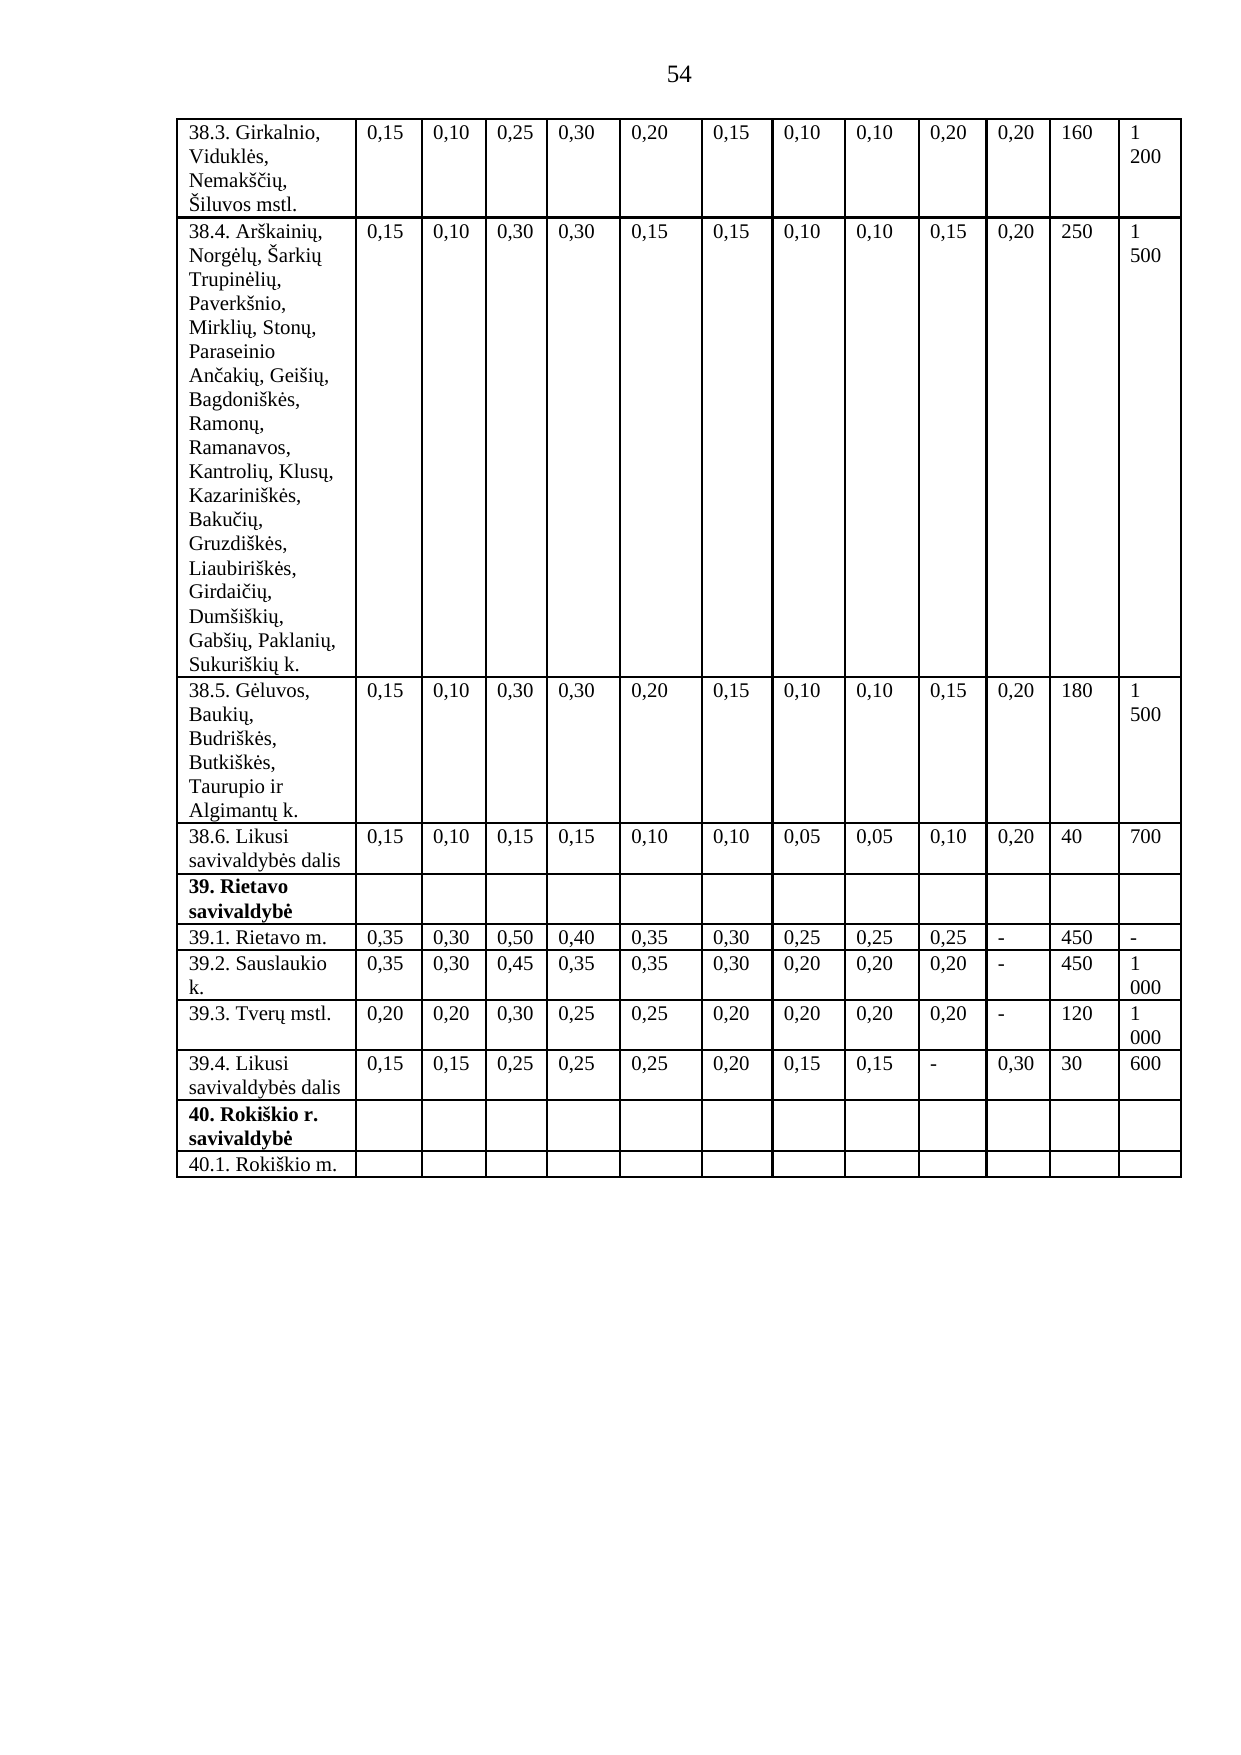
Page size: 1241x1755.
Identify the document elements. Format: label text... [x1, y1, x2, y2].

table_cell 39.1. Rietavo m. [178, 925, 355, 949]
table_cell 38.6. Likusi savivaldybės dalis [178, 824, 355, 872]
table_cell 0,30 [988, 1051, 1049, 1099]
table_cell 0,30 [487, 219, 546, 676]
table_cell 0,30 [548, 219, 619, 676]
table_cell [920, 1101, 985, 1149]
table_cell [423, 875, 485, 923]
table_cell 0,25 [774, 925, 844, 949]
table_cell [357, 1152, 421, 1176]
table_cell 38.3. Girkalnio, Viduklės, Nemakščių, Šiluvos mstl. [178, 120, 355, 216]
table_cell 39.4. Likusi savivaldybės dalis [178, 1051, 355, 1099]
table_cell 0,15 [846, 1051, 918, 1099]
table_cell 0,15 [920, 219, 985, 676]
table_cell 0,15 [423, 1051, 485, 1099]
table_cell 0,35 [621, 951, 701, 999]
table_cell 0,15 [357, 1051, 421, 1099]
table_cell 0,15 [621, 219, 701, 676]
table_cell 0,15 [357, 120, 421, 216]
table_cell 0,30 [548, 120, 619, 216]
table_cell [1120, 875, 1180, 923]
table_cell 0,15 [920, 678, 985, 822]
table_cell [1120, 1101, 1180, 1149]
table_cell 0,05 [846, 824, 918, 872]
table_cell 0,10 [423, 120, 485, 216]
table_cell [1051, 1152, 1118, 1176]
table_cell 1 000 [1120, 951, 1180, 999]
table_cell 30 [1051, 1051, 1118, 1099]
table_cell - [1120, 925, 1180, 949]
table_cell [920, 1152, 985, 1176]
table_cell 0,15 [357, 824, 421, 872]
table_cell [487, 1101, 546, 1149]
table_cell 0,20 [621, 678, 701, 822]
table_cell [548, 875, 619, 923]
table_cell 0,25 [487, 120, 546, 216]
table_cell 700 [1120, 824, 1180, 872]
table_cell 0,15 [703, 678, 771, 822]
table_cell 0,20 [988, 678, 1049, 822]
table_cell 39.2. Sauslaukio k. [178, 951, 355, 999]
table_cell [423, 1152, 485, 1176]
table_cell 0,30 [423, 925, 485, 949]
table_cell 0,10 [621, 824, 701, 872]
table_cell 0,20 [988, 120, 1049, 216]
table_cell 0,50 [487, 925, 546, 949]
table_cell 0,30 [423, 951, 485, 999]
table_cell 39.3. Tverų mstl. [178, 1001, 355, 1049]
table_cell [548, 1101, 619, 1149]
table_cell 40.1. Rokiškio m. [178, 1152, 355, 1176]
table_cell 0,30 [703, 951, 771, 999]
table_cell 0,05 [774, 824, 844, 872]
table_cell 40 [1051, 824, 1118, 872]
table_cell 160 [1051, 120, 1118, 216]
table_cell 0,10 [846, 219, 918, 676]
table_cell 0,20 [423, 1001, 485, 1049]
table_cell - [988, 1001, 1049, 1049]
table_cell [988, 1101, 1049, 1149]
table_cell 0,20 [357, 1001, 421, 1049]
table_cell 0,40 [548, 925, 619, 949]
table_cell [846, 1101, 918, 1149]
table_cell 0,25 [920, 925, 985, 949]
table_cell 0,10 [846, 120, 918, 216]
table_cell 0,10 [846, 678, 918, 822]
table_cell 0,20 [846, 1001, 918, 1049]
table_cell 0,30 [487, 1001, 546, 1049]
table_cell [1120, 1152, 1180, 1176]
table_cell 0,25 [621, 1001, 701, 1049]
table_cell [621, 1101, 701, 1149]
table_cell [774, 875, 844, 923]
table_cell [357, 875, 421, 923]
table_cell 0,15 [703, 219, 771, 676]
table_cell [703, 1101, 771, 1149]
table_cell 0,30 [487, 678, 546, 822]
table_cell 0,25 [846, 925, 918, 949]
table_cell [1051, 875, 1118, 923]
table_cell [548, 1152, 619, 1176]
table_cell 0,30 [703, 925, 771, 949]
table_cell 0,20 [774, 951, 844, 999]
table_cell 0,20 [703, 1001, 771, 1049]
table_cell 0,15 [487, 824, 546, 872]
table_cell 180 [1051, 678, 1118, 822]
table_cell [920, 875, 985, 923]
table_cell 0,20 [920, 1001, 985, 1049]
table_cell 1 200 [1120, 120, 1180, 216]
table_cell 450 [1051, 925, 1118, 949]
table_cell 0,10 [423, 824, 485, 872]
table_cell 0,25 [487, 1051, 546, 1099]
table_cell 0,20 [920, 120, 985, 216]
table_cell 0,35 [357, 925, 421, 949]
table_cell [423, 1101, 485, 1149]
table_cell [846, 1152, 918, 1176]
table_cell 0,10 [774, 678, 844, 822]
table_cell 38.4. Arškainių, Norgėlų, Šarkių Trupinėlių, Paverkšnio, Mirklių, Stonų, Paraseinio Ančakių, Geišių, Bagdoniškės, Ramonų, Ramanavos, Kantrolių, Klusų, Kazariniškės, Bakučių, Gruzdiškės, Liaubiriškės, Girdaičių, Dumšiškių, Gabšių, Paklanių, Sukuriškių k. [178, 219, 355, 676]
table_cell 250 [1051, 219, 1118, 676]
table_cell 0,20 [988, 219, 1049, 676]
table_cell [487, 875, 546, 923]
table_cell 1 500 [1120, 678, 1180, 822]
table_cell [703, 875, 771, 923]
table_cell 1 000 [1120, 1001, 1180, 1049]
table_cell - [988, 925, 1049, 949]
table_cell [487, 1152, 546, 1176]
table_cell [357, 1101, 421, 1149]
table_cell 0,20 [703, 1051, 771, 1099]
table_cell 0,15 [357, 219, 421, 676]
table_cell 0,30 [548, 678, 619, 822]
table_cell 0,35 [548, 951, 619, 999]
table_cell 1 500 [1120, 219, 1180, 676]
table_cell 0,15 [703, 120, 771, 216]
table_cell [1051, 1101, 1118, 1149]
table_cell [703, 1152, 771, 1176]
table_cell [846, 875, 918, 923]
table_cell - [988, 951, 1049, 999]
table_cell 0,10 [423, 219, 485, 676]
table_cell 120 [1051, 1001, 1118, 1049]
table_cell 0,15 [357, 678, 421, 822]
table_cell 40. Rokiškio r. savivaldybė [178, 1101, 355, 1149]
table_cell 0,25 [548, 1051, 619, 1099]
table_cell 0,10 [703, 824, 771, 872]
table_cell 0,20 [774, 1001, 844, 1049]
table_cell [621, 1152, 701, 1176]
table_cell 0,35 [621, 925, 701, 949]
table_cell 0,25 [548, 1001, 619, 1049]
table_cell 0,45 [487, 951, 546, 999]
table_cell [774, 1152, 844, 1176]
table_cell 0,10 [423, 678, 485, 822]
table_cell - [920, 1051, 985, 1099]
table_cell 0,15 [774, 1051, 844, 1099]
table_cell 450 [1051, 951, 1118, 999]
table_cell 0,20 [988, 824, 1049, 872]
table_cell 0,10 [774, 120, 844, 216]
table_cell 0,25 [621, 1051, 701, 1099]
table_cell [988, 1152, 1049, 1176]
table_cell 0,10 [920, 824, 985, 872]
table_cell [621, 875, 701, 923]
table_cell 0,20 [846, 951, 918, 999]
table_cell 0,10 [774, 219, 844, 676]
table_cell [774, 1101, 844, 1149]
table_cell 38.5. Gėluvos, Baukių, Budriškės, Butkiškės, Taurupio ir Algimantų k. [178, 678, 355, 822]
table_cell 0,20 [621, 120, 701, 216]
table_cell 600 [1120, 1051, 1180, 1099]
table_cell 0,15 [548, 824, 619, 872]
table_cell 0,20 [920, 951, 985, 999]
table_cell 0,35 [357, 951, 421, 999]
table_cell [988, 875, 1049, 923]
table_cell 39. Rietavo savivaldybė [178, 875, 355, 923]
